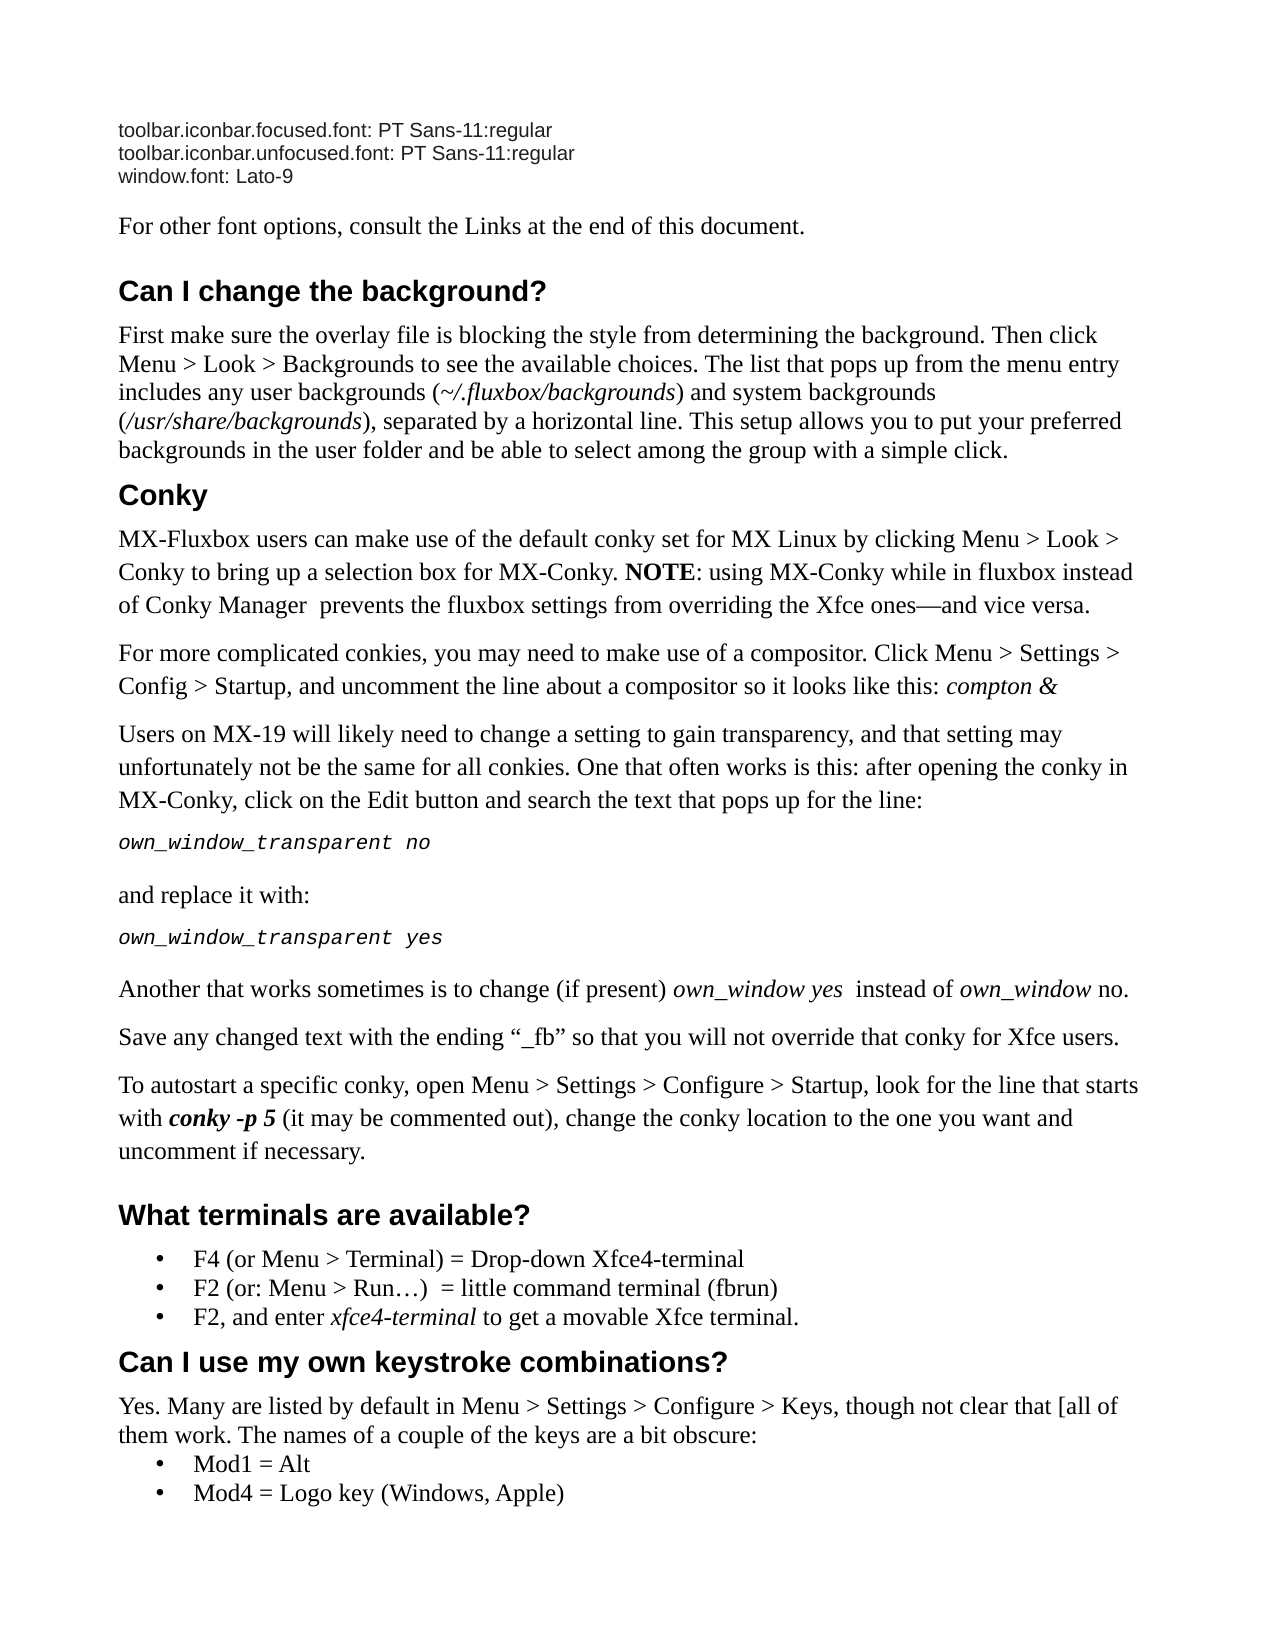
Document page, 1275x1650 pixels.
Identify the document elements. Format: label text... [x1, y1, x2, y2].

list F4 (or Menu > Terminal) = Drop-down Xfce4-terminal [156, 1244, 1157, 1273]
text MX-Fluxbox users can make use of the default conky set for MX Linux by clicking Menu > Look > Conky to bring up a selection box for MX-Conky. NOTE: using MX-Conky while in fluxbox instead of Conky Manager prevents the fluxbox settings from overriding the Xfce ones—and vice versa. [118, 524, 1157, 619]
list Mod1 = Alt [156, 1449, 1157, 1478]
list F2, and enter xfce4-terminal to get a movable Xfce terminal. [156, 1302, 1157, 1331]
text First make sure the overlay file is blocking the style from determining the background. Then click Menu > Look > Backgrounds to see the available choices. The list that pops up from the menu entry includes any user backgrounds (~/.fluxbox/backgrounds) and system backgrounds (/usr/share/backgrounds), separated by a horizontal line. This setup allows you to put your preferred backgrounds in the user folder and be able to select among the group with a simple click. [118, 320, 1157, 464]
subtitle Can I use my own keystroke combinations? [118, 1345, 1157, 1379]
text Yes. Many are listed by default in Menu > Settings > Configure > Keys, though not clear that [all of them work. The names of a couple of the keys are a bit obscure: [118, 1391, 1157, 1449]
text For more complicated conkies, you may need to make use of a compositor. Click Menu > Settings > Config > Startup, and uncomment the line about a compositor so it looks like this: compton & [118, 638, 1157, 700]
text Save any changed text with the ending “_fb” so that you will not override that conky for Xfce users. [118, 1022, 1157, 1051]
text toolbar.iconbar.focused.font: PT Sans-11:regular toolbar.iconbar.unfocused.font: PT Sans-11:regular window.font: Lato-9 [118, 118, 1157, 188]
text Another that works sometimes is to change (if present) own_window yes instead of own_window no. [118, 974, 1157, 1003]
text For other font options, consult the Links at the end of this document. [118, 211, 1157, 240]
list Mod4 = Logo key (Windows, Apple) [156, 1478, 1157, 1506]
text own_window_transparent yes [118, 927, 1157, 951]
subtitle Conky [118, 478, 1157, 512]
list F2 (or: Menu > Run…) = little command terminal (fbrun) [156, 1273, 1157, 1302]
subtitle Can I change the background? [118, 274, 1157, 307]
text To autostart a specific conky, open Menu > Settings > Configure > Startup, look for the line that starts with conky -p 5 (it may be commented out), change the conky location to the one you want and uncomment if necessary. [118, 1070, 1157, 1164]
subtitle What terminals are available? [118, 1198, 1157, 1232]
text own_window_transparent no [118, 832, 1157, 856]
text and replace it with: [118, 880, 1157, 908]
text Users on MX-19 will likely need to change a setting to gain transparency, and that setting may unfortunately not be the same for all conkies. One that often works is this: after opening the conky in MX-Conky, click on the Edit button and search the text that pops up for the line: [118, 719, 1157, 813]
